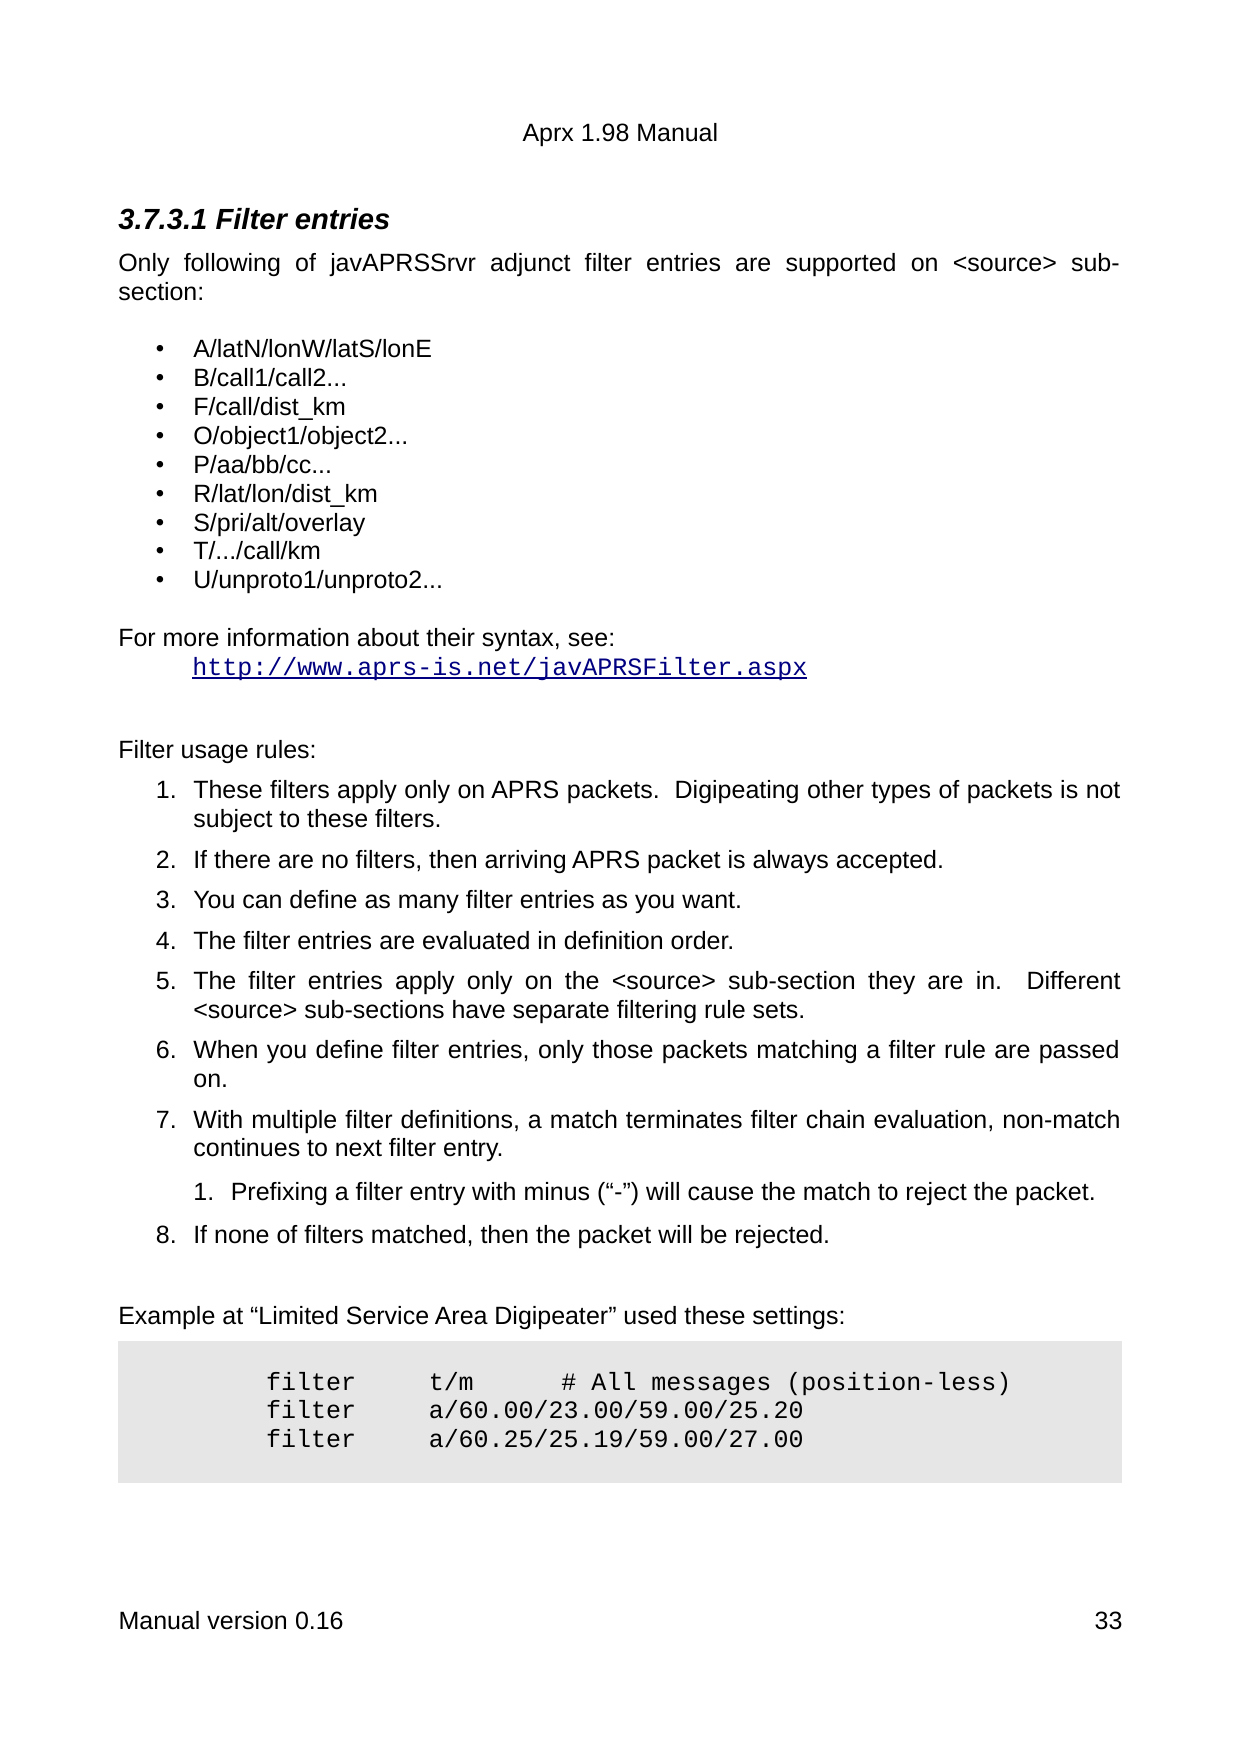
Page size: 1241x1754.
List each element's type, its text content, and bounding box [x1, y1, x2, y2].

list These filters apply only on APRS packets. Digipeating other types of packets is not subject to these filters. [156, 775, 1122, 833]
list You can define as many filter entries as you want. [156, 885, 1122, 914]
list With multiple filter definitions, a match terminates filter chain evaluation, non-match continues to next filter entry. [156, 1105, 1122, 1162]
text For more information about their syntax, see: [118, 623, 1122, 652]
list P/aa/bb/cc... [156, 450, 1122, 479]
list If none of filters matched, then the packet will be rejected. [156, 1220, 1122, 1248]
list B/call1/call2... [156, 363, 1122, 392]
list If there are no filters, then arriving APRS packet is always accepted. [156, 844, 1122, 873]
text filter a/60.25/25.19/59.00/27.00 [118, 1426, 1122, 1455]
list The filter entries are evaluated in definition order. [156, 926, 1122, 954]
text http://www.aprs-is.net/javAPRSFilter.aspx [118, 652, 1122, 682]
list F/call/dist_km [156, 392, 1122, 421]
list O/object1/object2... [156, 421, 1122, 450]
list A/latN/lonW/latS/lonE [156, 334, 1122, 363]
subtitle Filter entries [118, 202, 1122, 236]
list S/pri/alt/overlay [156, 507, 1122, 536]
list The filter entries apply only on the <source> sub-section they are in. Different <source> sub-sections have separate filtering rule sets. [156, 966, 1122, 1024]
list When you define filter entries, only those packets matching a filter rule are passed on. [156, 1035, 1122, 1093]
list T/.../call/km [156, 536, 1122, 565]
text Only following of javAPRSSrvr adjunct filter entries are supported on <source> sub-section: [118, 248, 1122, 306]
text Filter usage rules: [118, 735, 1122, 763]
list R/lat/lon/dist_km [156, 479, 1122, 507]
list U/unproto1/unproto2... [156, 565, 1122, 594]
text filter t/m # All messages (position-less) [118, 1370, 1122, 1398]
text Example at “Limited Service Area Digipeater” used these settings: [118, 1301, 1122, 1329]
text filter a/60.00/23.00/59.00/25.20 [118, 1398, 1122, 1426]
list Prefixing a filter entry with minus (“-”) will cause the match to reject the packet. [193, 1174, 1122, 1208]
